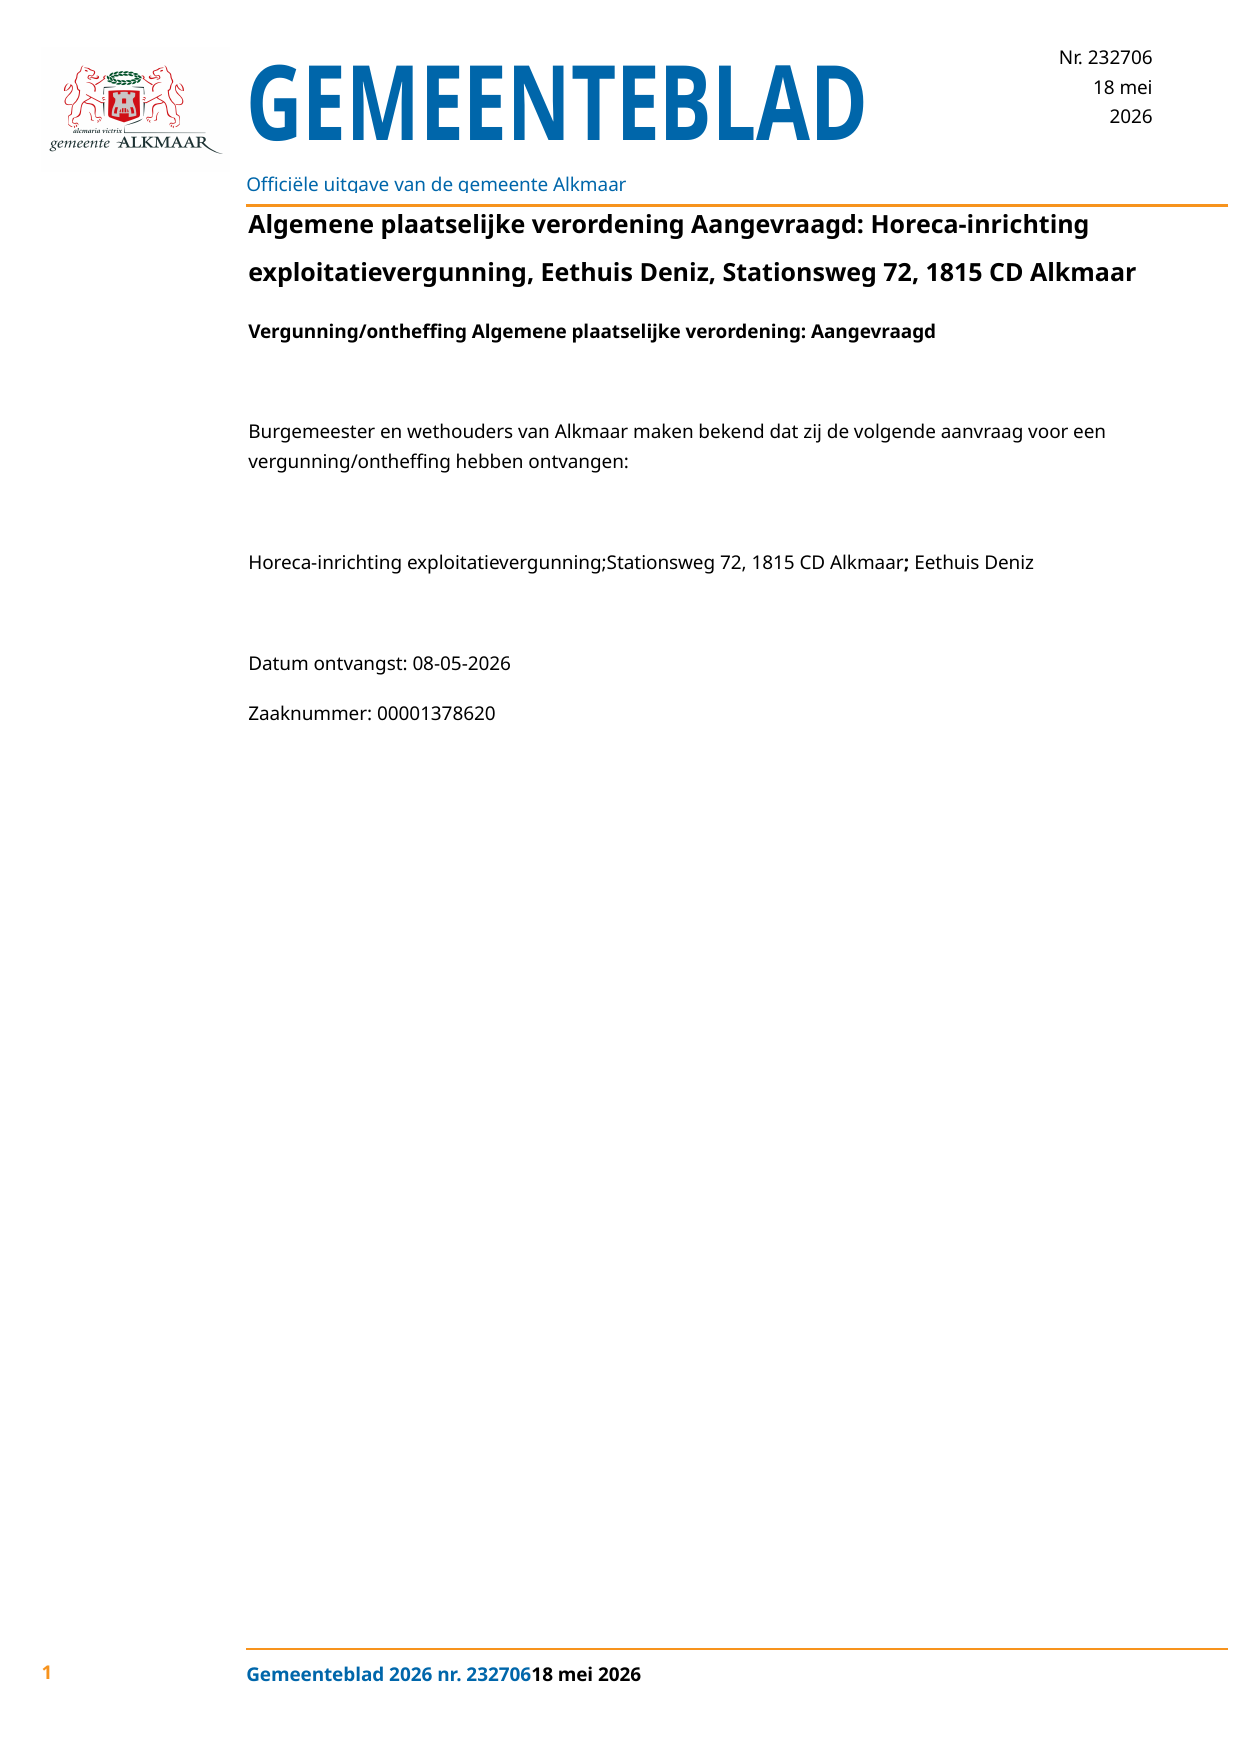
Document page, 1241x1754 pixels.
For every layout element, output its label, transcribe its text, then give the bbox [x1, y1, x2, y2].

text Algemene plaatselijke verordening Aangevraagd: Horeca-inrichting exploitatievergunning, Eethuis Deniz, Stationsweg 72, 1815 CD Alkmaar [248, 207, 1152, 288]
text Burgemeester en wethouders van Alkmaar maken bekend dat zij de volgende aanvraag voor een vergunning/ontheffing hebben ontvangen: [248, 419, 1152, 474]
text Zaaknummer: 00001378620 [248, 700, 1152, 726]
text Datum ontvangst: 08-05-2026 [248, 650, 1152, 676]
text Vergunning/ontheffing Algemene plaatselijke verordening: Aangevraagd [248, 318, 1152, 344]
picture [41, 47, 231, 172]
text Horeca-inrichting exploitatievergunning;Stationsweg 72, 1815 CD Alkmaar; Eethuis Deniz [248, 549, 1152, 575]
